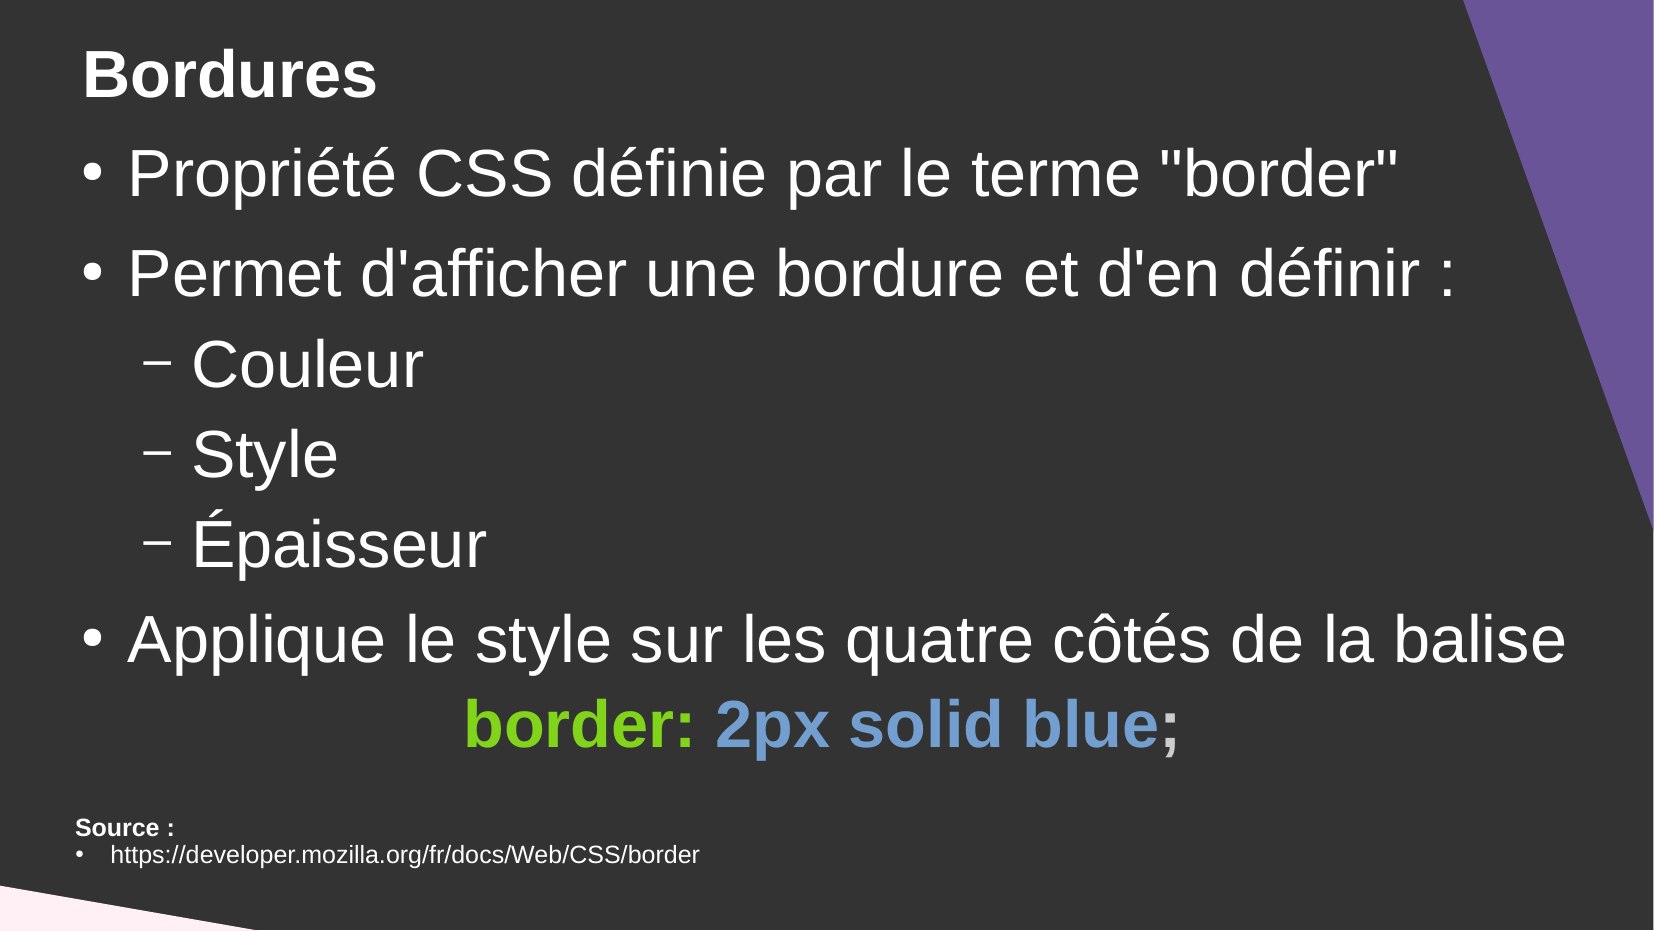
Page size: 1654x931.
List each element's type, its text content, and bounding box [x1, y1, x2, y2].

text_box [0, 885, 261, 931]
list Propriété CSS définie par le terme "border" Permet d'afficher une bordure et d'en définir : Couleur Style Épaisseur Applique le style sur les quatre côtés de la balise [64, 135, 1604, 683]
text_box [1463, 0, 1654, 533]
text_box border: 2px solid blue; [448, 679, 1205, 770]
text_box Source : https://developer.mozilla.org/fr/docs/Web/CSS/border [60, 805, 1546, 913]
title Bordures [82, 37, 1571, 112]
